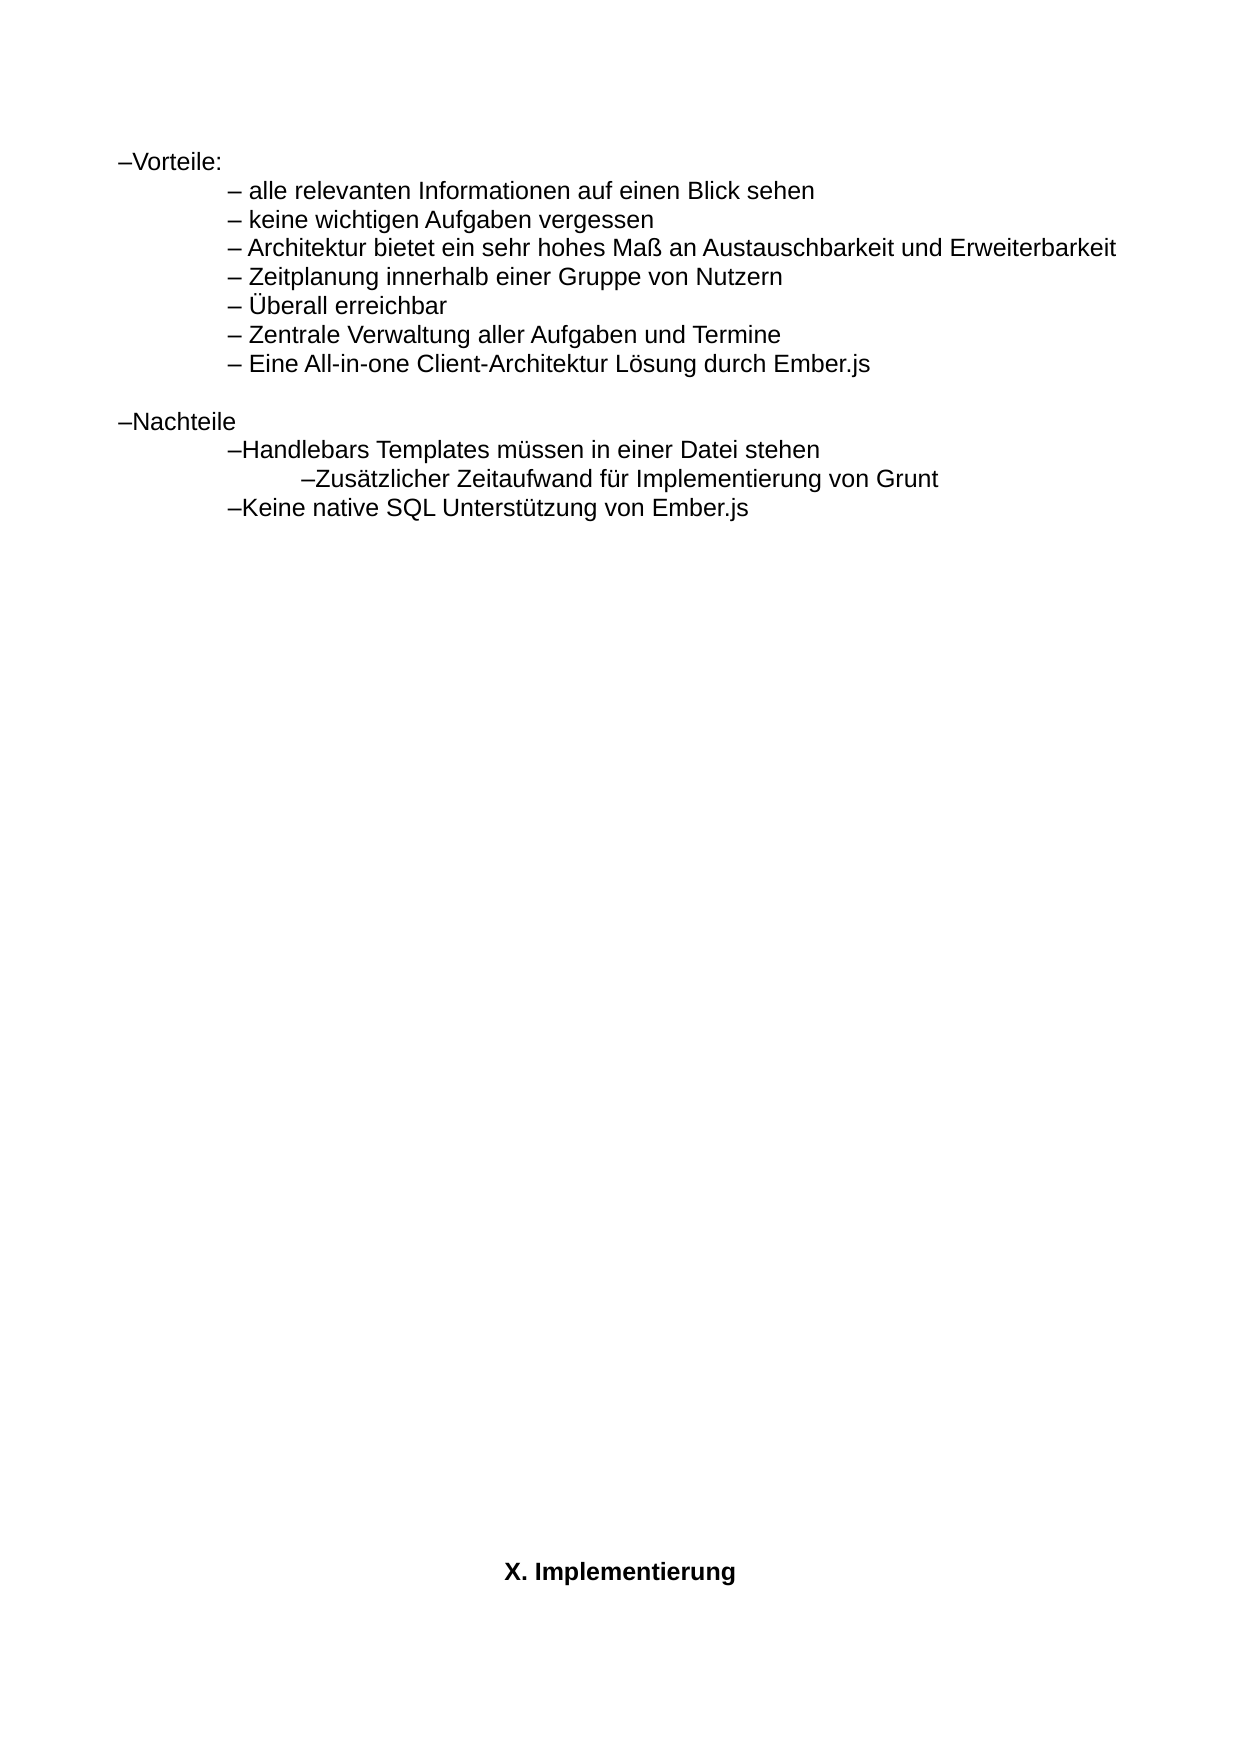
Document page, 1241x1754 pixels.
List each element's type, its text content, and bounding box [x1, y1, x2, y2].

text X. Implementierung [118, 1557, 1122, 1586]
list keine wichtigen Aufgaben vergessen [228, 204, 1122, 233]
list Architektur bietet ein sehr hohes Maß an Austauschbarkeit und Erweiterbarkeit [228, 233, 1122, 262]
list Zusätzlicher Zeitaufwand für Implementierung von Grunt [301, 464, 1122, 493]
list Handlebars Templates müssen in einer Datei stehen [228, 435, 1122, 464]
list Nachteile [118, 406, 1122, 435]
list Keine native SQL Unterstützung von Ember.js [228, 493, 1122, 522]
list Überall erreichbar [228, 291, 1122, 320]
list Zentrale Verwaltung aller Aufgaben und Termine [228, 320, 1122, 349]
list Vorteile: [118, 147, 1122, 176]
list alle relevanten Informationen auf einen Blick sehen [228, 176, 1122, 204]
list Zeitplanung innerhalb einer Gruppe von Nutzern [228, 262, 1122, 291]
list Eine All-in-one Client-Architektur Lösung durch Ember.js [228, 349, 1122, 378]
